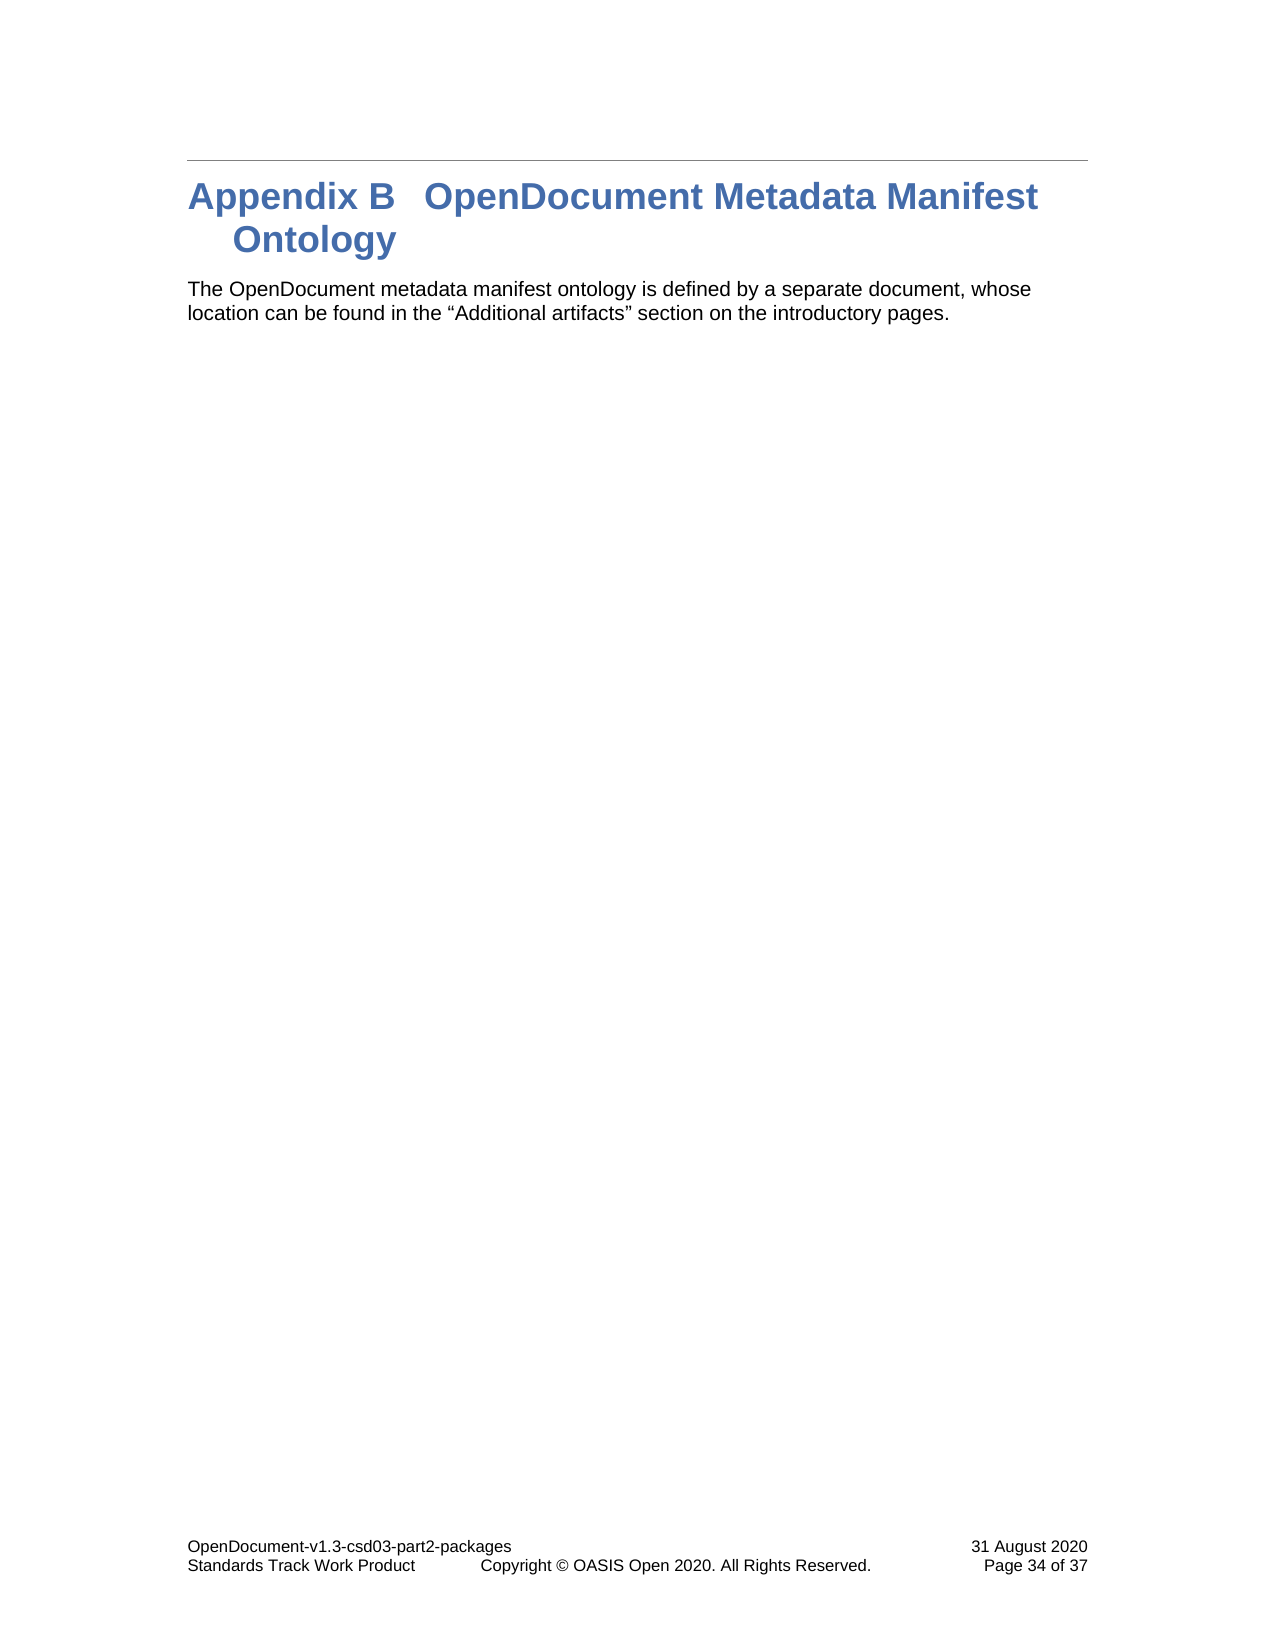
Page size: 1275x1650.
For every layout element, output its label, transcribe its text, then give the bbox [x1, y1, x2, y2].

subtitle OpenDocument Metadata Manifest Ontology [187, 161, 1088, 260]
text The OpenDocument metadata manifest ontology is defined by a separate document, whose location can be found in the “Additional artifacts” section on the introductory pages. [187, 277, 1088, 324]
